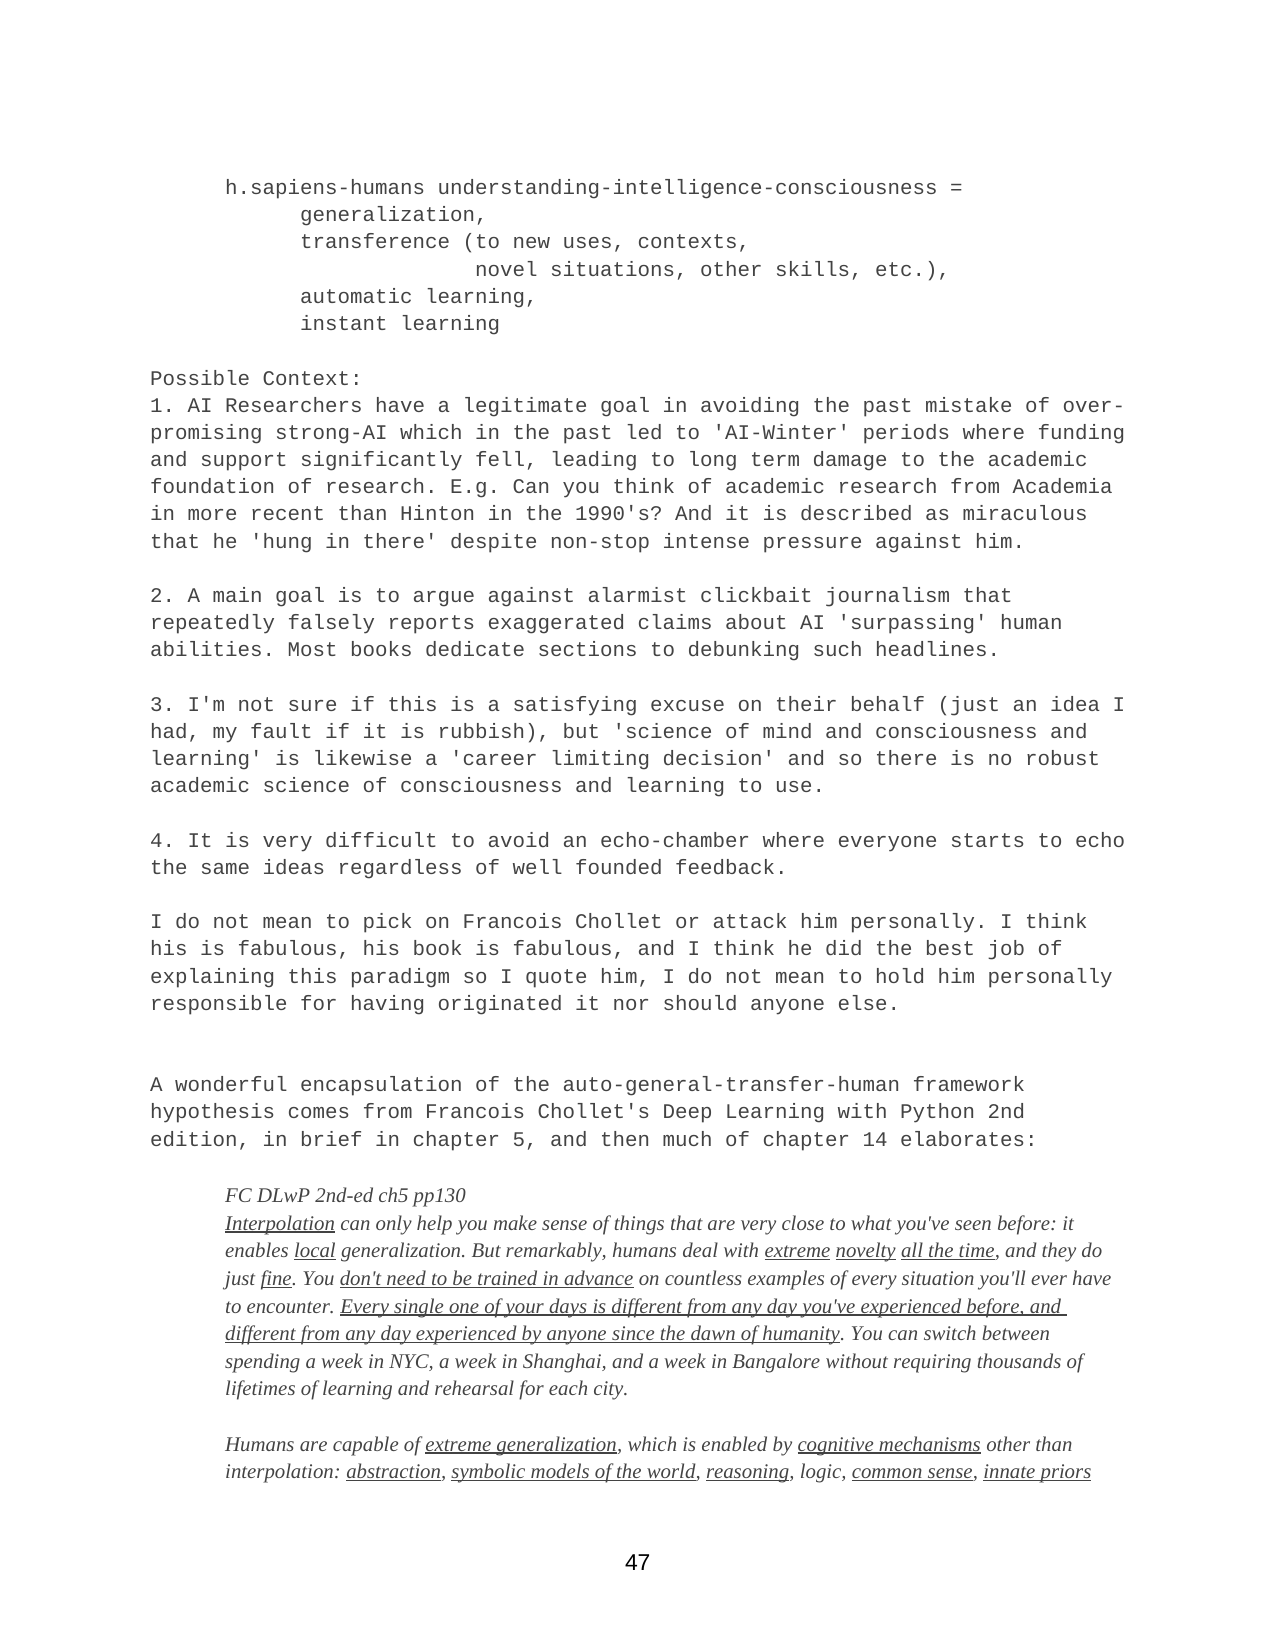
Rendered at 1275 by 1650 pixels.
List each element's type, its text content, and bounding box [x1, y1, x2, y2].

text 1. AI Researchers have a legitimate goal in avoiding the past mistake of over-promising strong-AI which in the past led to 'AI-Winter' periods where funding and support significantly fell, leading to long term damage to the academic foundation of research. E.g. Can you think of academic research from Academia in more recent than Hinton in the 1990's? And it is described as miraculous that he 'hung in there' despite non-stop intense pressure against him. [150, 395, 1125, 554]
text A wonderful encapsulation of the auto-general-transfer-human framework hypothesis comes from Francois Chollet's Deep Learning with Python 2nd edition, in brief in chapter 5, and then much of chapter 14 elaborates: [150, 1074, 1125, 1152]
text I do not mean to pick on Francois Chollet or attack him personally. I think his is fabulous, his book is fabulous, and I think he did the best job of explaining this paradigm so I quote him, I do not mean to hold him personally responsible for having originated it nor should anyone else. [150, 911, 1125, 1016]
text Humans are capable of extreme generalization, which is enabled by cognitive mechanisms other than interpolation: abstraction, symbolic models of the world, reasoning, logic, common sense, innate priors [225, 1432, 1125, 1483]
text generalization, [225, 204, 1125, 228]
text FC DLwP 2nd-ed ch5 pp130 [225, 1183, 1125, 1207]
text h.sapiens-humans understanding-intelligence-consciousness = [225, 177, 1125, 201]
text Interpolation can only help you make sense of things that are very close to what you've seen before: it enables local generalization. But remarkably, humans deal with extreme novelty all the time, and they do just fine. You don't need to be trained in advance on countless examples of every situation you'll ever have to encounter. Every single one of your days is different from any day you've experienced before, and different from any day experienced by anyone since the dawn of humanity. You can switch between spending a week in NYC, a week in Shanghai, and a week in Bangalore without requiring thousands of lifetimes of learning and rehearsal for each city. [225, 1211, 1125, 1400]
text automatic learning, [300, 286, 1125, 309]
text Possible Context: [150, 367, 1125, 391]
text 2. A main goal is to argue against alarmist clickbait journalism that repeatedly falsely reports exaggerated claims about AI 'surpassing' human abilities. Most books dedicate sections to debunking such headlines. [150, 585, 1125, 663]
text 3. I'm not sure if this is a satisfying excuse on their behalf (just an idea I had, my fault if it is rubbish), but 'science of mind and consciousness and learning' is likewise a 'career limiting decision' and so there is no robust academic science of consciousness and learning to use. [150, 694, 1125, 799]
text novel situations, other skills, etc.), [375, 259, 1125, 282]
text transference (to new uses, contexts, [225, 232, 1125, 255]
text 4. It is very difficult to avoid an echo-chamber where everyone starts to echo the same ideas regardless of well founded feedback. [150, 830, 1125, 881]
text instant learning [300, 313, 1125, 337]
